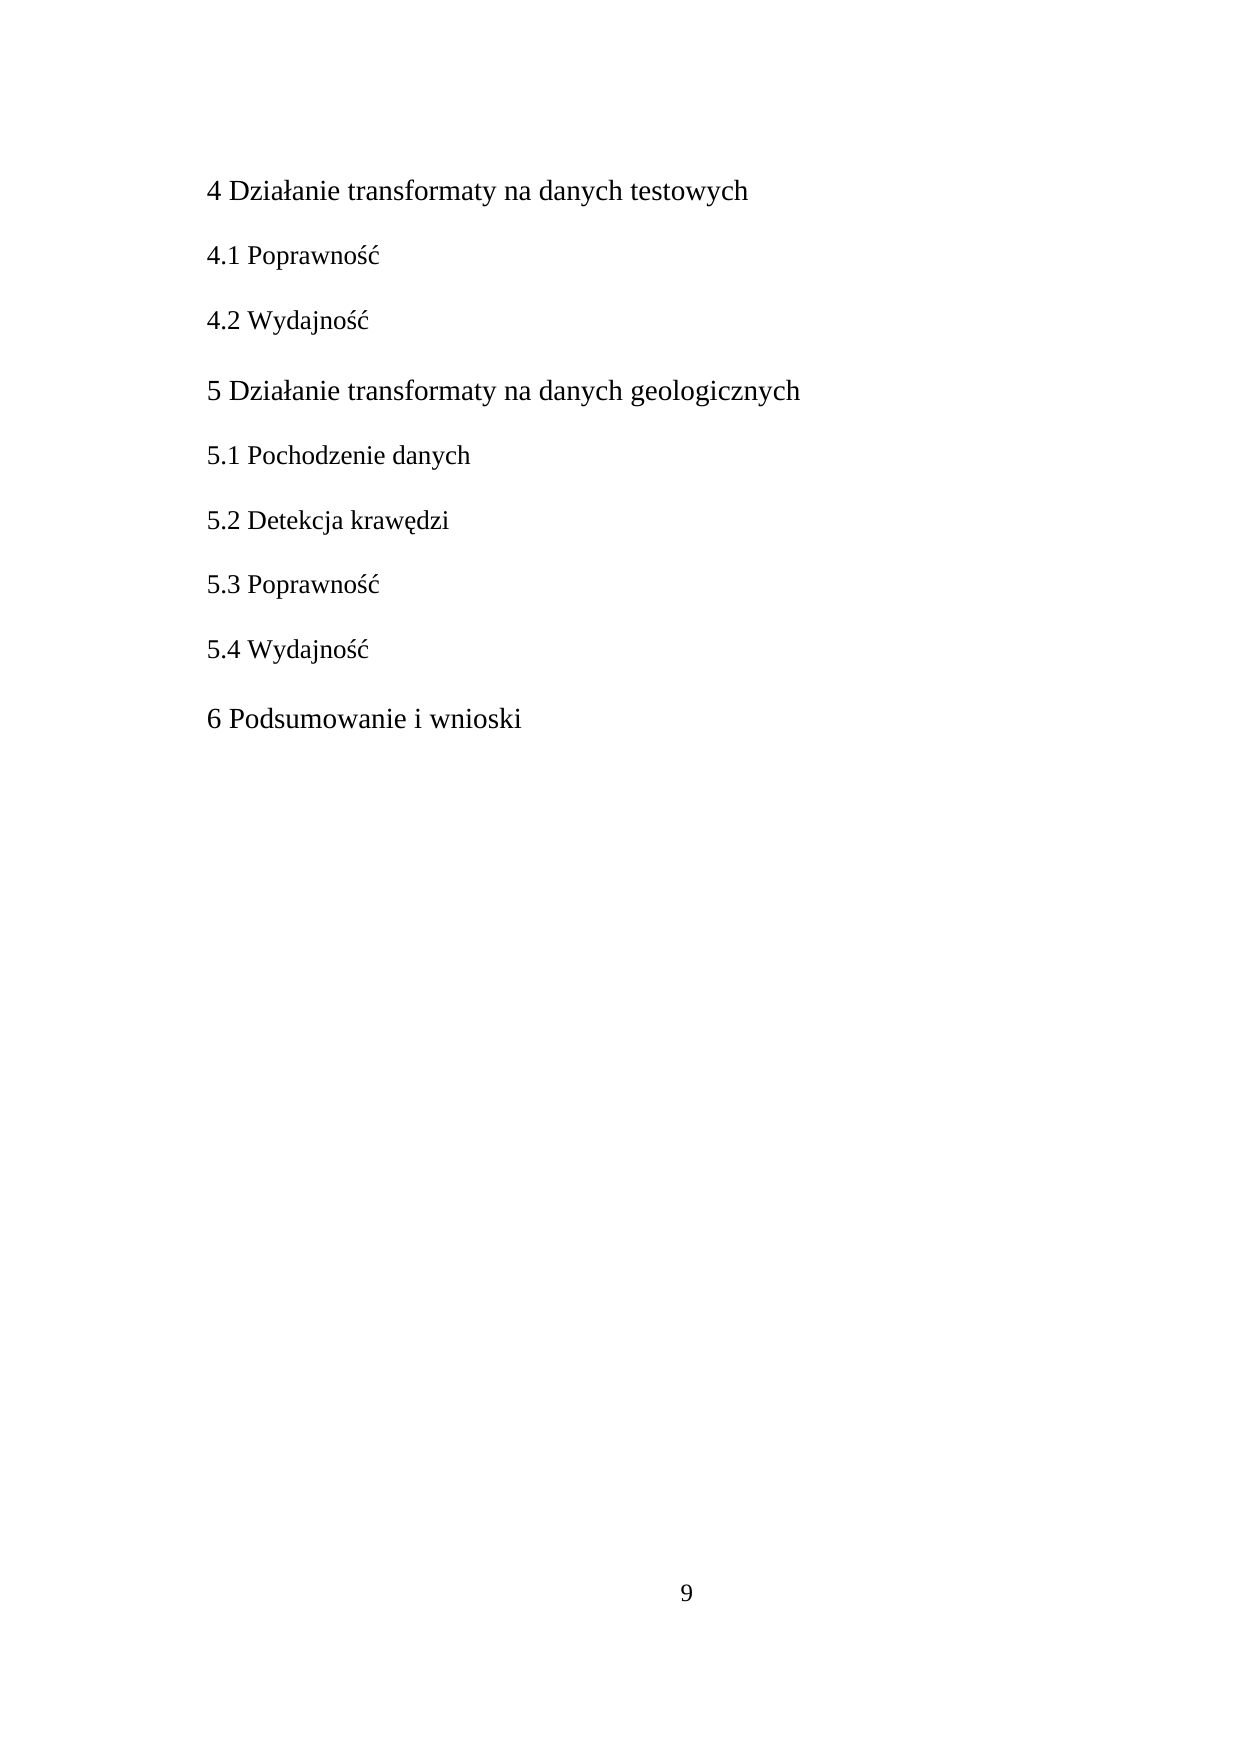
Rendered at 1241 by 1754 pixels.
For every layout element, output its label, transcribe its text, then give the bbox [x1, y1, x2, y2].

subtitle 5.1 Pochodzenie danych [207, 439, 1093, 471]
subtitle 5.4 Wydajność [207, 633, 1093, 664]
subtitle 5.3 Poprawność [207, 568, 1093, 599]
subtitle 5 Działanie transformaty na danych geologicznych [207, 373, 1093, 406]
subtitle 4.1 Poprawność [207, 239, 1093, 271]
subtitle 4 Działanie transformaty na danych testowych [207, 173, 1093, 206]
subtitle 6 Podsumowanie i wnioski [207, 702, 1093, 735]
subtitle 5.2 Detekcja krawędzi [207, 504, 1093, 535]
subtitle 4.2 Wydajność [207, 304, 1093, 335]
